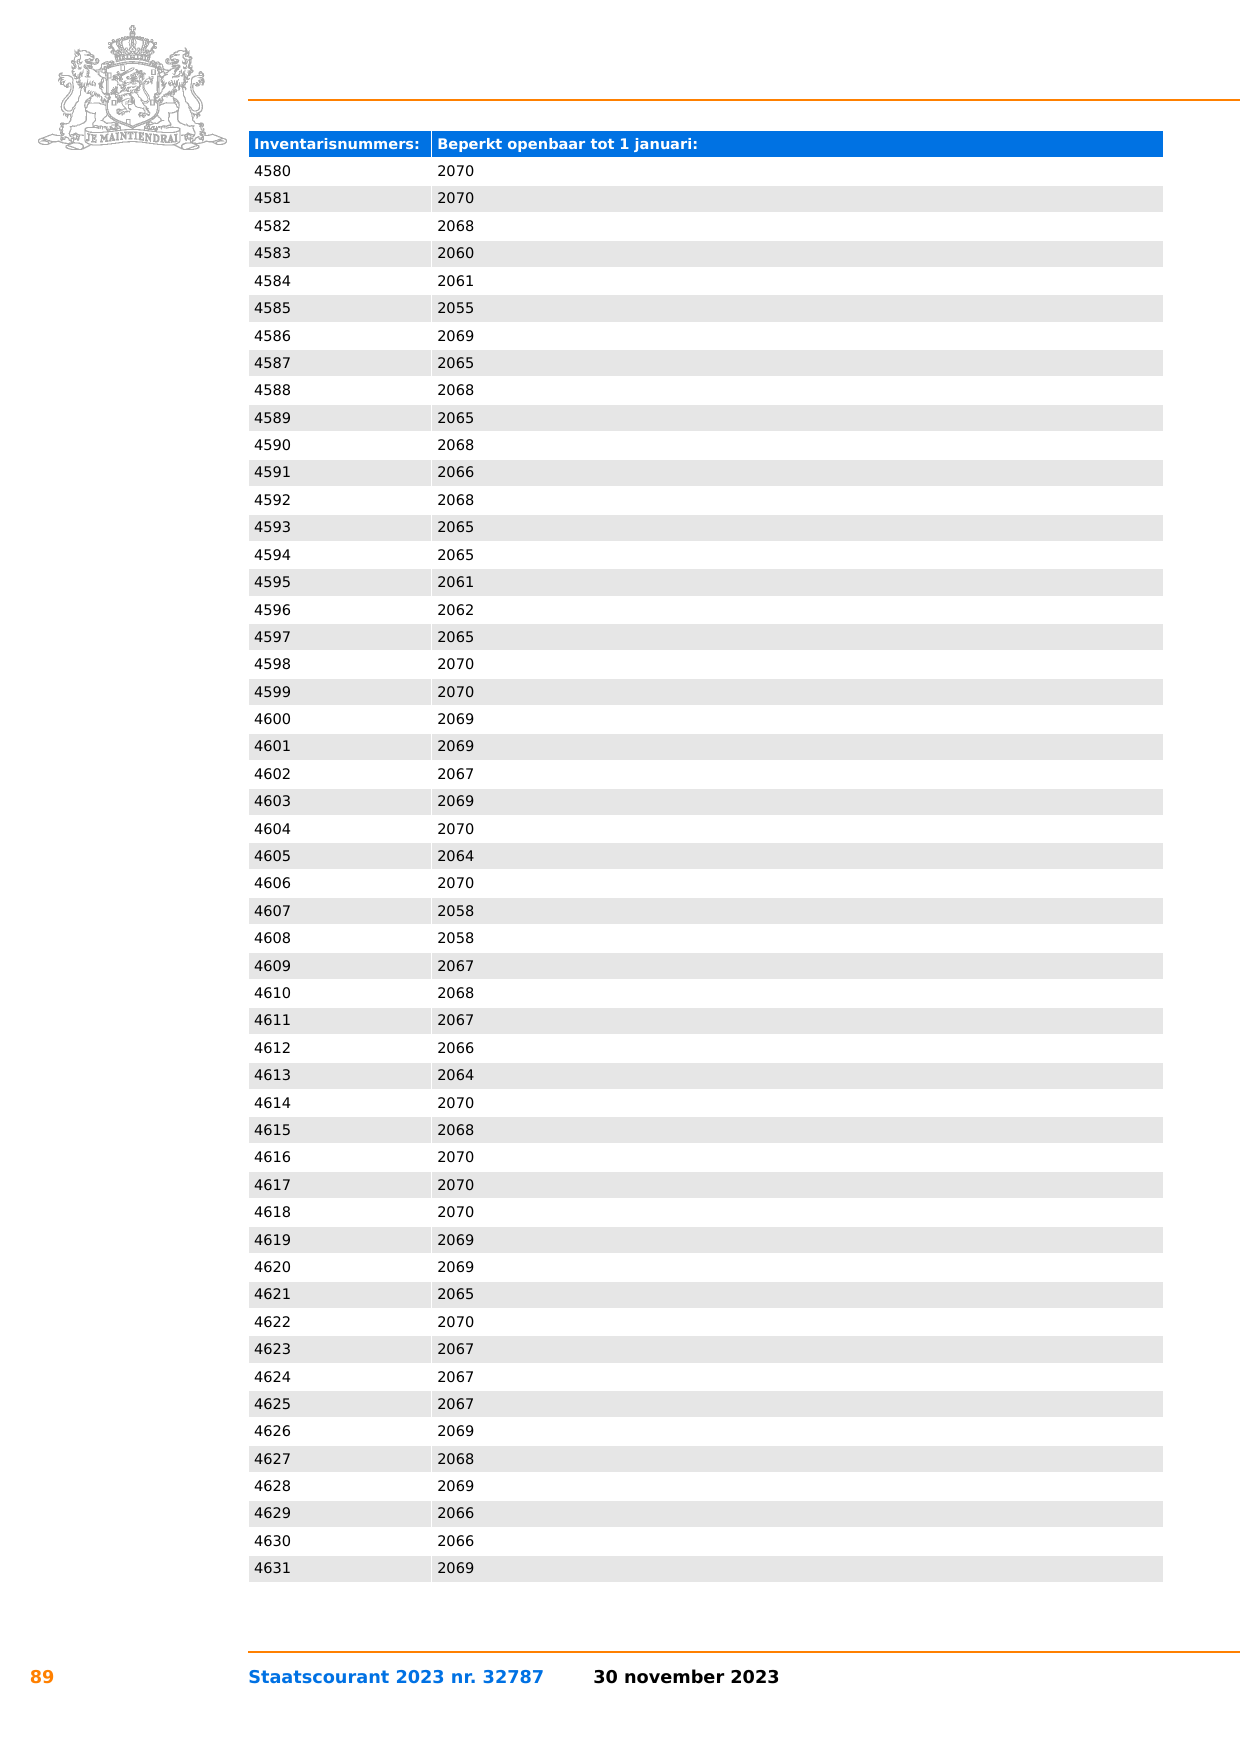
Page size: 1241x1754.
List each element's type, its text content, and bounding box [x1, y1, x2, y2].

table_cell 2060 [432, 241, 1163, 267]
table_cell 2065 [432, 405, 1163, 431]
table_header Inventarisnummers: [249, 131, 431, 157]
table_cell 4588 [249, 378, 431, 404]
table_cell 2066 [432, 1528, 1163, 1554]
table_cell 4613 [249, 1063, 431, 1089]
table_cell 4612 [249, 1035, 431, 1061]
table_cell 4618 [249, 1199, 431, 1226]
table_cell 4603 [249, 789, 431, 815]
table_header Beperkt openbaar tot 1 januari: [432, 131, 1163, 157]
table_cell 4595 [249, 569, 431, 596]
table_cell 2070 [432, 871, 1163, 897]
table_cell 4586 [249, 323, 431, 349]
table_cell 2055 [432, 295, 1163, 322]
table_cell 4590 [249, 432, 431, 459]
table_cell 4584 [249, 268, 431, 294]
table_cell 2068 [432, 1117, 1163, 1143]
table_cell 4580 [249, 158, 431, 185]
table_cell 4621 [249, 1282, 431, 1308]
table_cell 4582 [249, 213, 431, 239]
table_cell 4591 [249, 460, 431, 486]
table_cell 2067 [432, 761, 1163, 787]
table_cell 2066 [432, 1035, 1163, 1061]
table_cell 4587 [249, 350, 431, 376]
table_cell 4608 [249, 925, 431, 952]
table_cell 2061 [432, 569, 1163, 596]
table_cell 2070 [432, 158, 1163, 185]
table_cell 2069 [432, 1419, 1163, 1445]
table_cell 2069 [432, 789, 1163, 815]
table_cell 4607 [249, 898, 431, 924]
table_cell 2065 [432, 624, 1163, 650]
table_cell 4599 [249, 679, 431, 705]
table_cell 4594 [249, 542, 431, 568]
table_cell 4593 [249, 515, 431, 541]
table_cell 2070 [432, 1090, 1163, 1116]
table_cell 4610 [249, 980, 431, 1007]
table_cell 2064 [432, 843, 1163, 869]
table_cell 2067 [432, 953, 1163, 979]
table_cell 2064 [432, 1063, 1163, 1089]
table_cell 2067 [432, 1391, 1163, 1417]
table_cell 2068 [432, 213, 1163, 239]
table_cell 2069 [432, 1556, 1163, 1582]
table_cell 4606 [249, 871, 431, 897]
table_cell 2065 [432, 1282, 1163, 1308]
table_cell 2069 [432, 1473, 1163, 1500]
table_cell 2070 [432, 651, 1163, 678]
table_cell 4581 [249, 186, 431, 212]
table_cell 2069 [432, 1227, 1163, 1253]
table_cell 4620 [249, 1254, 431, 1281]
picture [38, 25, 227, 150]
table_cell 2070 [432, 1309, 1163, 1335]
table_cell 4623 [249, 1336, 431, 1363]
table_cell 4627 [249, 1446, 431, 1472]
table_cell 4624 [249, 1364, 431, 1390]
table_cell 4622 [249, 1309, 431, 1335]
table_cell 2070 [432, 1172, 1163, 1198]
table_cell 4585 [249, 295, 431, 322]
table_cell 4615 [249, 1117, 431, 1143]
table_cell 2068 [432, 487, 1163, 513]
table_cell 2069 [432, 706, 1163, 733]
table_cell 2061 [432, 268, 1163, 294]
table_cell 4628 [249, 1473, 431, 1500]
table_cell 2058 [432, 898, 1163, 924]
table_cell 2068 [432, 980, 1163, 1007]
table_cell 4597 [249, 624, 431, 650]
table_cell 4625 [249, 1391, 431, 1417]
table_cell 2068 [432, 378, 1163, 404]
table_cell 4626 [249, 1419, 431, 1445]
table_cell 4630 [249, 1528, 431, 1554]
table_cell 4619 [249, 1227, 431, 1253]
table_cell 2070 [432, 1199, 1163, 1226]
table_cell 4629 [249, 1501, 431, 1527]
table_cell 4598 [249, 651, 431, 678]
table_cell 4631 [249, 1556, 431, 1582]
table_cell 4589 [249, 405, 431, 431]
table_cell 4602 [249, 761, 431, 787]
table_cell 2068 [432, 1446, 1163, 1472]
table_cell 2070 [432, 816, 1163, 842]
table_cell 2070 [432, 679, 1163, 705]
table_cell 2066 [432, 460, 1163, 486]
table_cell 4601 [249, 734, 431, 760]
table_cell 4583 [249, 241, 431, 267]
table_cell 4616 [249, 1145, 431, 1171]
table_cell 4609 [249, 953, 431, 979]
table_cell 2067 [432, 1364, 1163, 1390]
table_cell 2066 [432, 1501, 1163, 1527]
table_cell 2065 [432, 515, 1163, 541]
table_cell 4596 [249, 597, 431, 623]
table_cell 4600 [249, 706, 431, 733]
table_cell 2069 [432, 1254, 1163, 1281]
table_cell 2067 [432, 1008, 1163, 1034]
table_cell 2067 [432, 1336, 1163, 1363]
table_cell 4604 [249, 816, 431, 842]
table_cell 2065 [432, 350, 1163, 376]
table_cell 2070 [432, 1145, 1163, 1171]
table_cell 4611 [249, 1008, 431, 1034]
table_cell 4605 [249, 843, 431, 869]
table_cell 2058 [432, 925, 1163, 952]
table_cell 4614 [249, 1090, 431, 1116]
table_cell 4617 [249, 1172, 431, 1198]
table_cell 2062 [432, 597, 1163, 623]
table_cell 2065 [432, 542, 1163, 568]
table_cell 2070 [432, 186, 1163, 212]
table_cell 4592 [249, 487, 431, 513]
table_cell 2068 [432, 432, 1163, 459]
table_cell 2069 [432, 734, 1163, 760]
table_cell 2069 [432, 323, 1163, 349]
